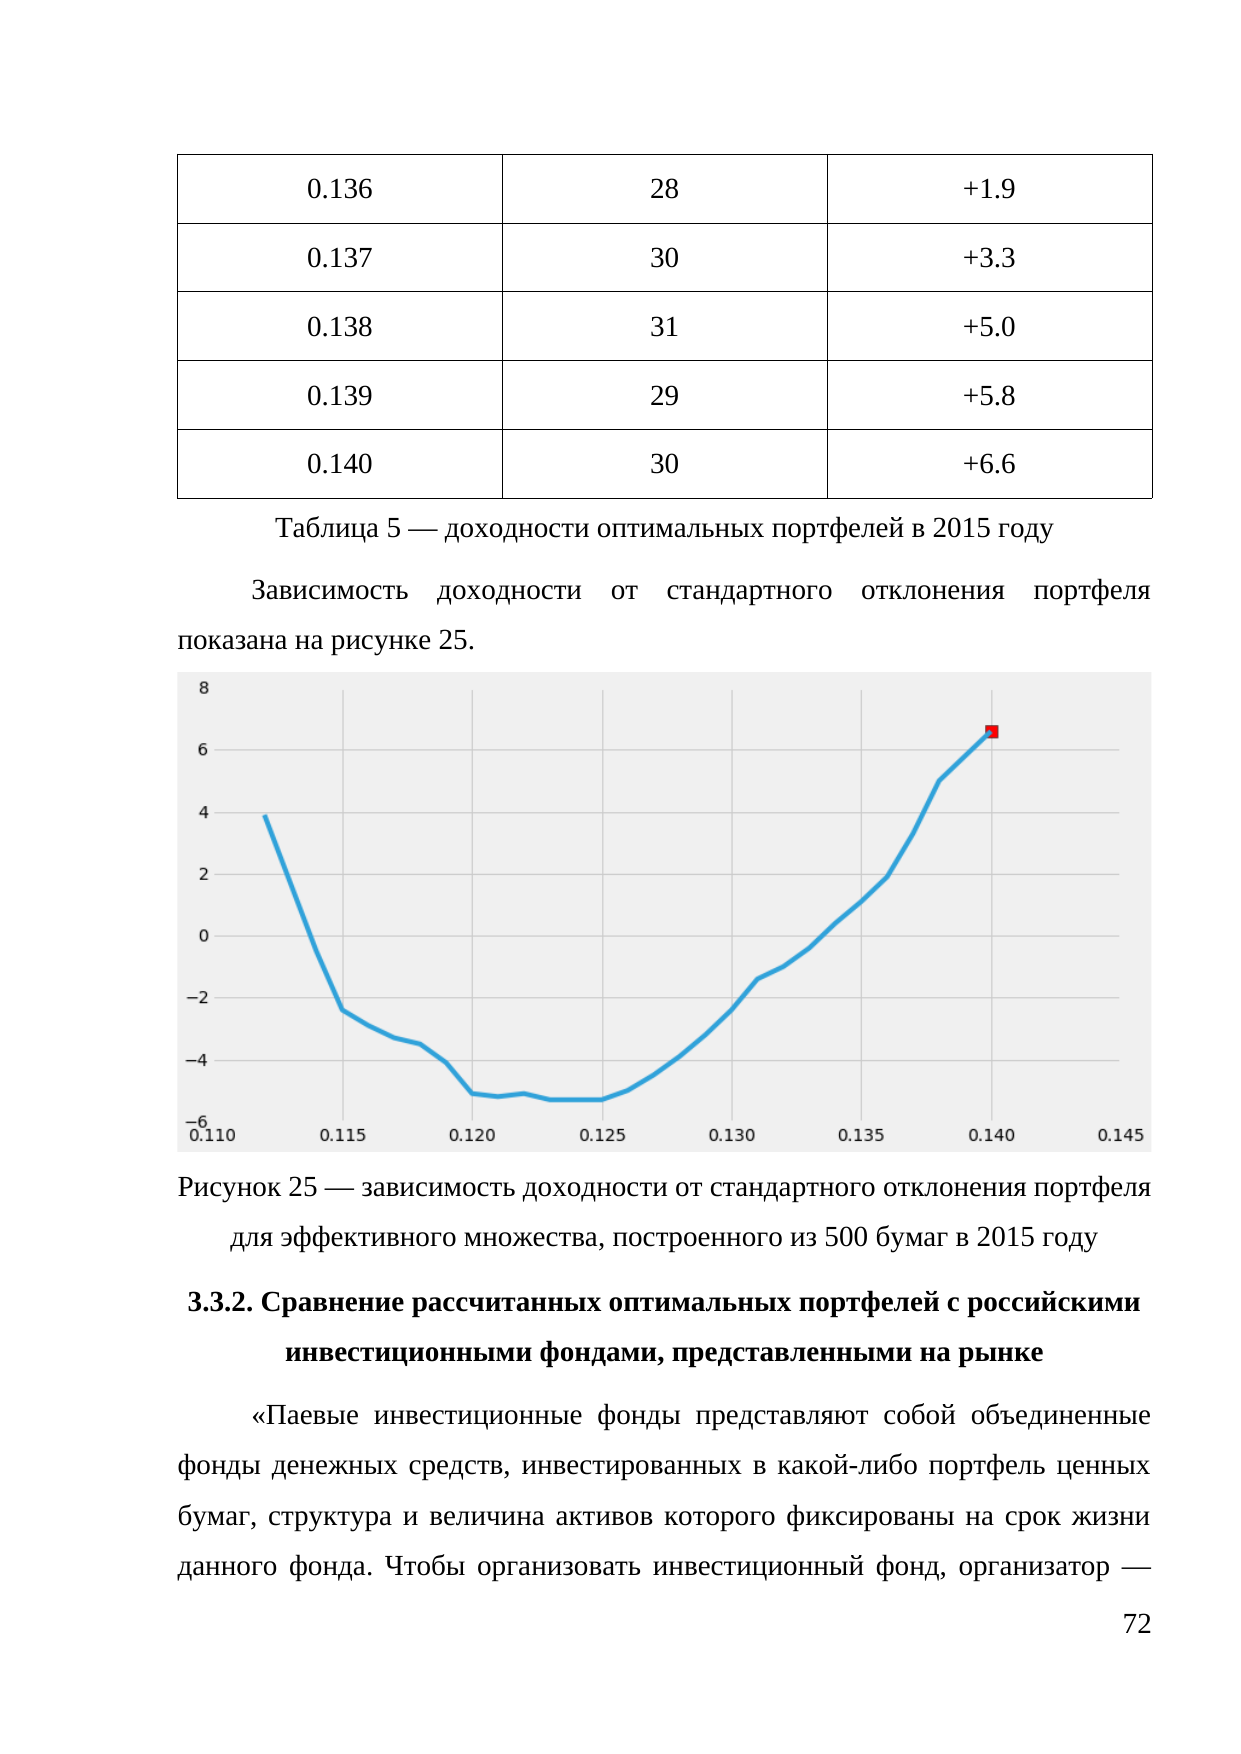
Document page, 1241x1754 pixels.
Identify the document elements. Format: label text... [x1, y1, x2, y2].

text «Паевые инвестиционные фонды представляют собой объединенные фонды денежных средств, инвестированных в какой-либо портфель ценных бумаг, структура и величина активов которого фиксированы на срок жизни данного фонда. Чтобы организовать инвестиционный фонд, организатор — [177, 1397, 1152, 1581]
table_cell +5.8 [828, 361, 1152, 429]
table_cell 0.139 [178, 361, 502, 429]
text Таблица 5 — доходности оптимальных портфелей в 2015 году [177, 510, 1152, 543]
table_cell 0.140 [178, 430, 502, 498]
table_cell 31 [503, 292, 827, 360]
table_cell 0.136 [178, 155, 502, 222]
table_cell +6.6 [828, 430, 1152, 498]
table_cell 0.138 [178, 292, 502, 360]
text Зависимость доходности от стандартного отклонения портфеля показана на рисунке 25. [177, 572, 1152, 656]
table_cell +5.0 [828, 292, 1152, 360]
subtitle 3.3.2. Сравнение рассчитанных оптимальных портфелей с российскими инвестиционными фондами, представленными на рынке [177, 1284, 1152, 1368]
table_cell 30 [503, 224, 827, 291]
table_cell +1.9 [828, 155, 1152, 222]
table_cell 29 [503, 361, 827, 429]
picture [177, 672, 1152, 1152]
text Рисунок 25 — зависимость доходности от стандартного отклонения портфеля для эффективного множества, построенного из 500 бумаг в 2015 году [177, 1152, 1152, 1252]
table_cell 30 [503, 430, 827, 498]
table_cell 0.137 [178, 224, 502, 291]
table_cell 28 [503, 155, 827, 222]
table_cell +3.3 [828, 224, 1152, 291]
